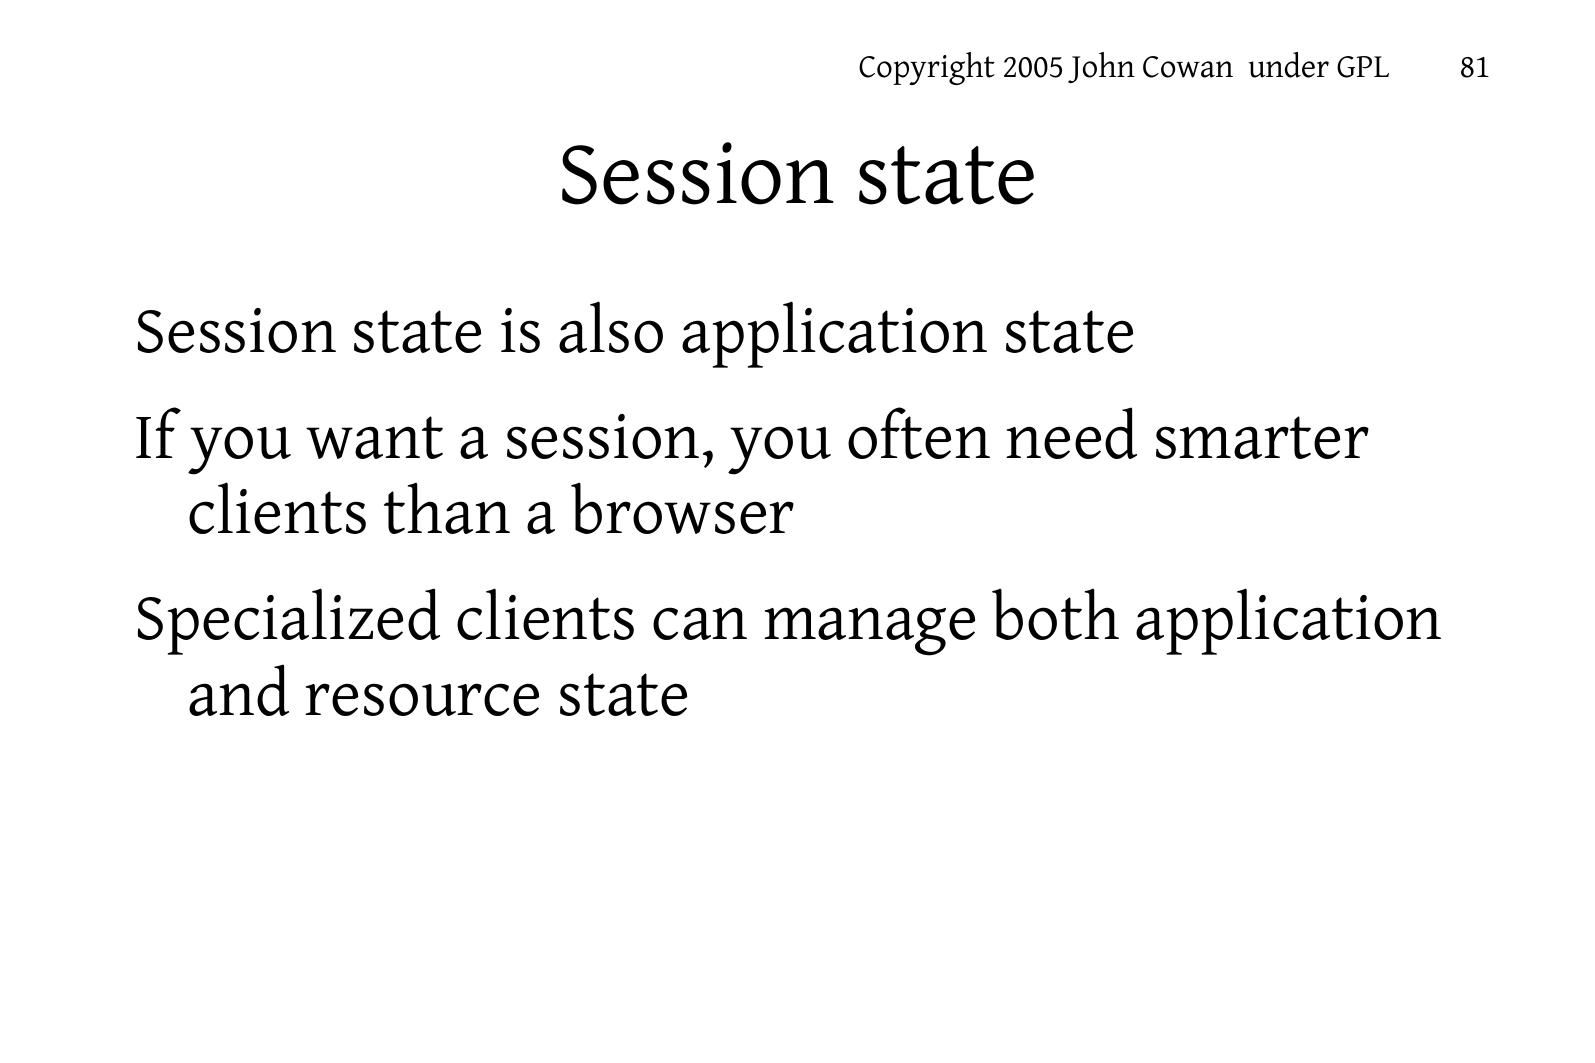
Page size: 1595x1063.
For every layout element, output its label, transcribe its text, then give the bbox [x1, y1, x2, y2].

list Session state is also application state If you want a session, you often need smarter clients than a browser Specialized clients can manage both application and resource state [117, 295, 1479, 966]
title Session state [117, 88, 1479, 266]
